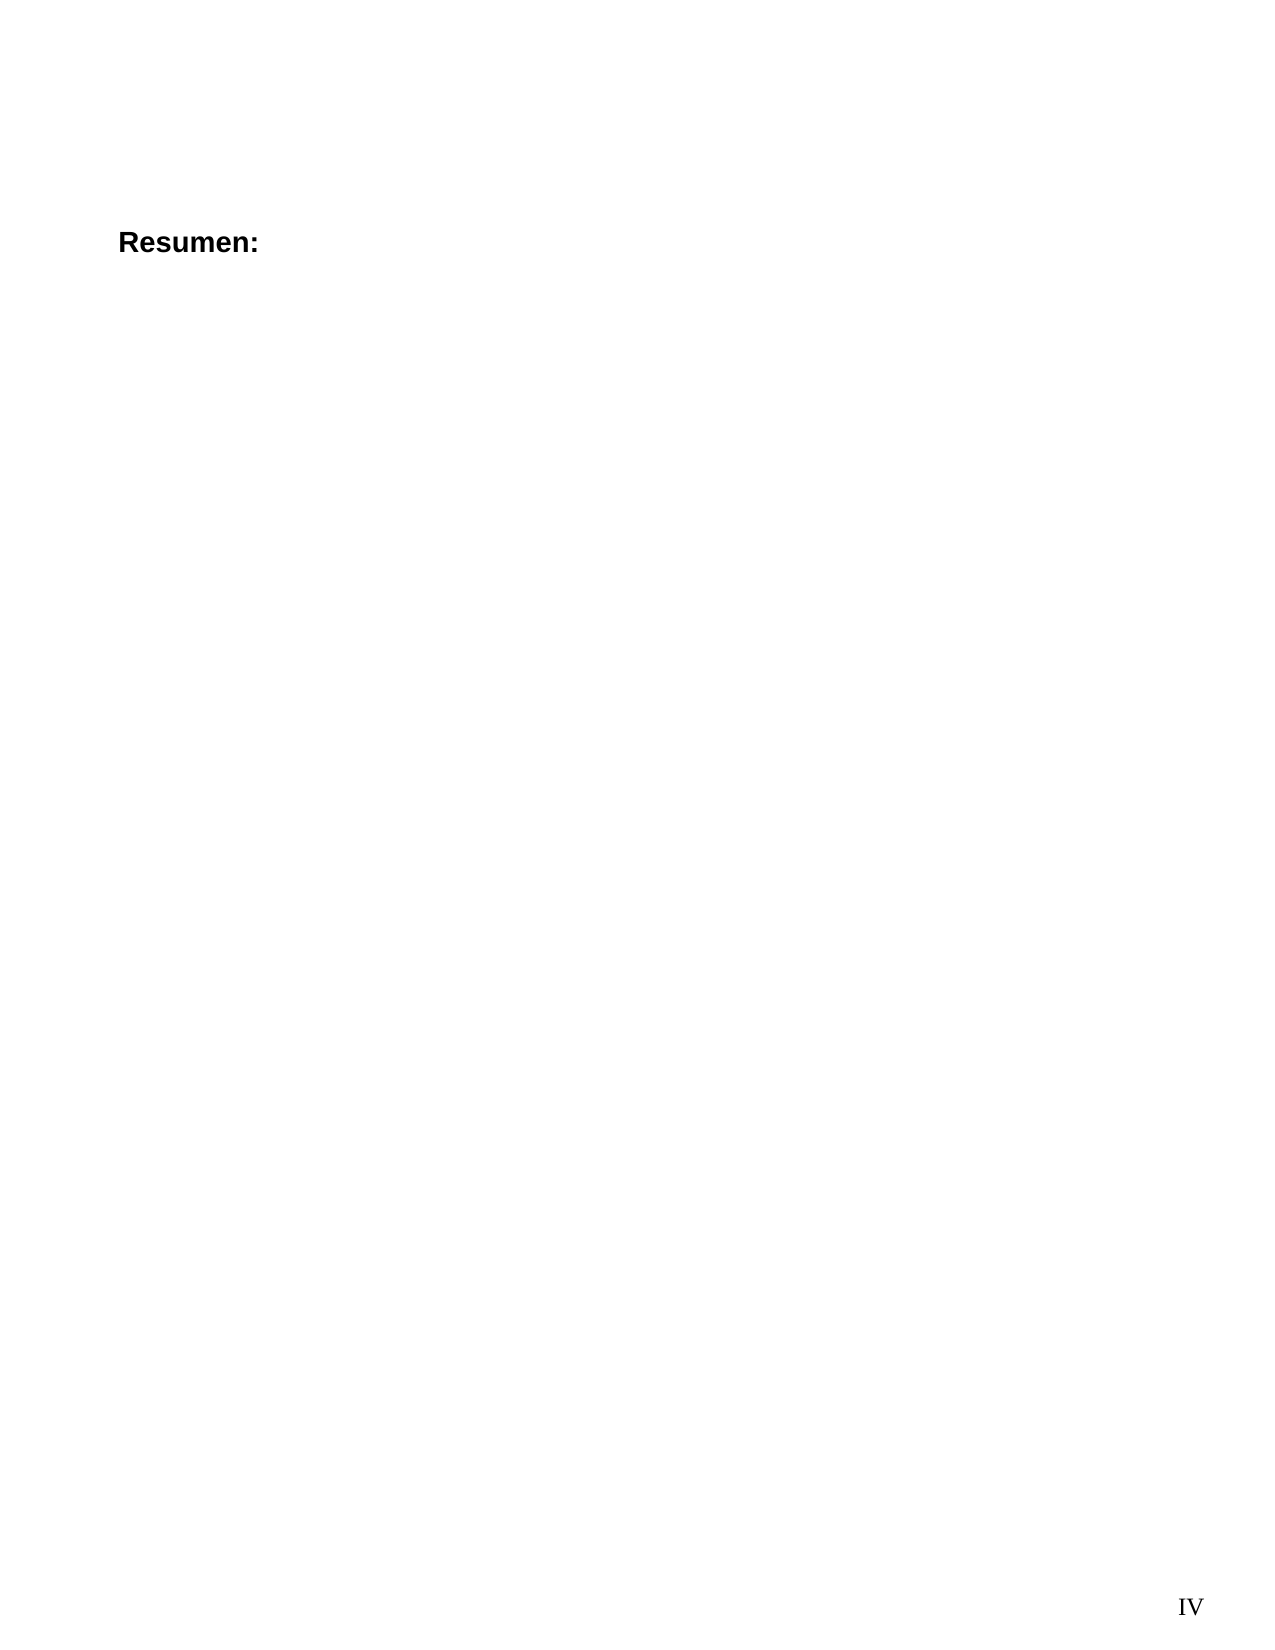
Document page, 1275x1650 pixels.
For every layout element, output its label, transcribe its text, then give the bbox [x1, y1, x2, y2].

subtitle Resumen: [118, 225, 1204, 258]
